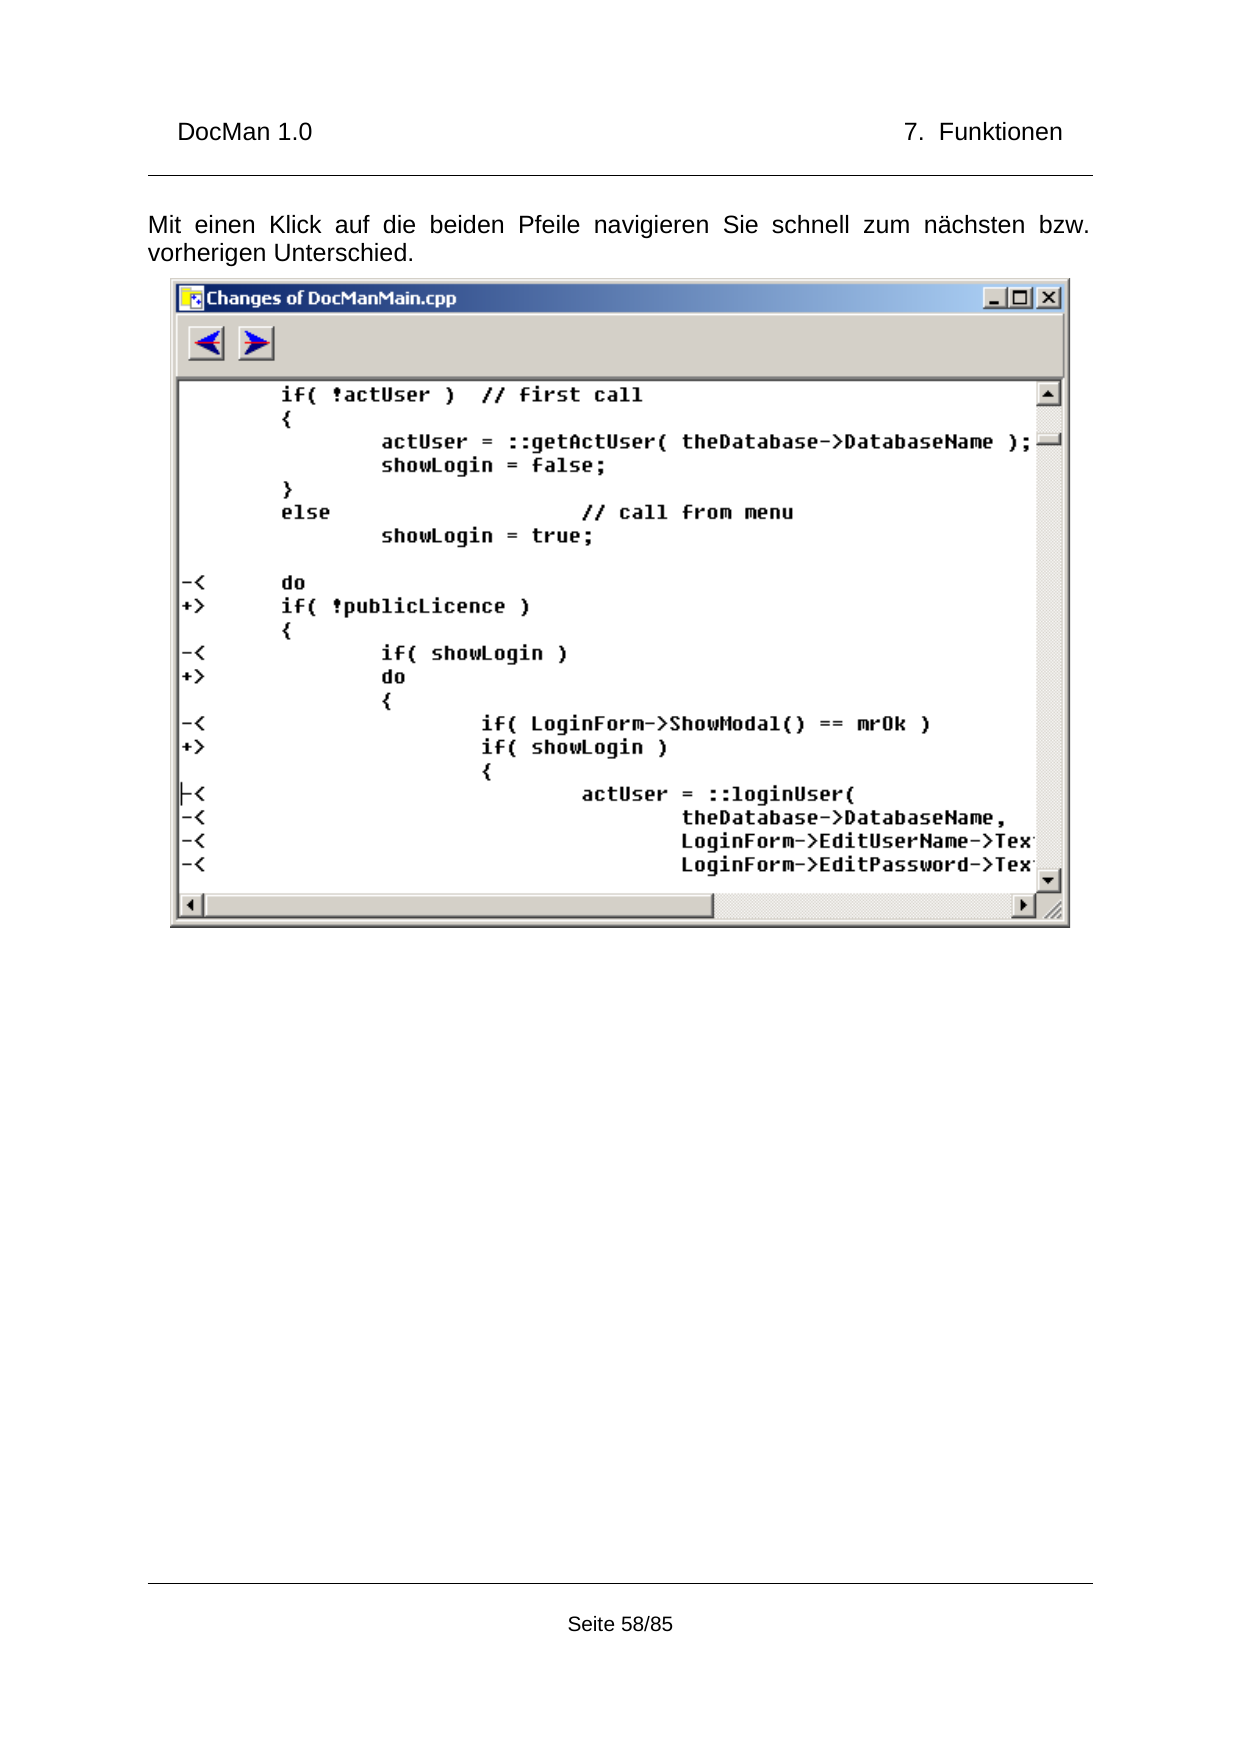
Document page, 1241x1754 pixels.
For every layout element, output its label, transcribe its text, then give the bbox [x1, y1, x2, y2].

text Mit einen Klick auf die beiden Pfeile navigieren Sie schnell zum nächsten bzw. vorherigen Unterschied. [148, 211, 1093, 267]
picture [170, 278, 1071, 928]
